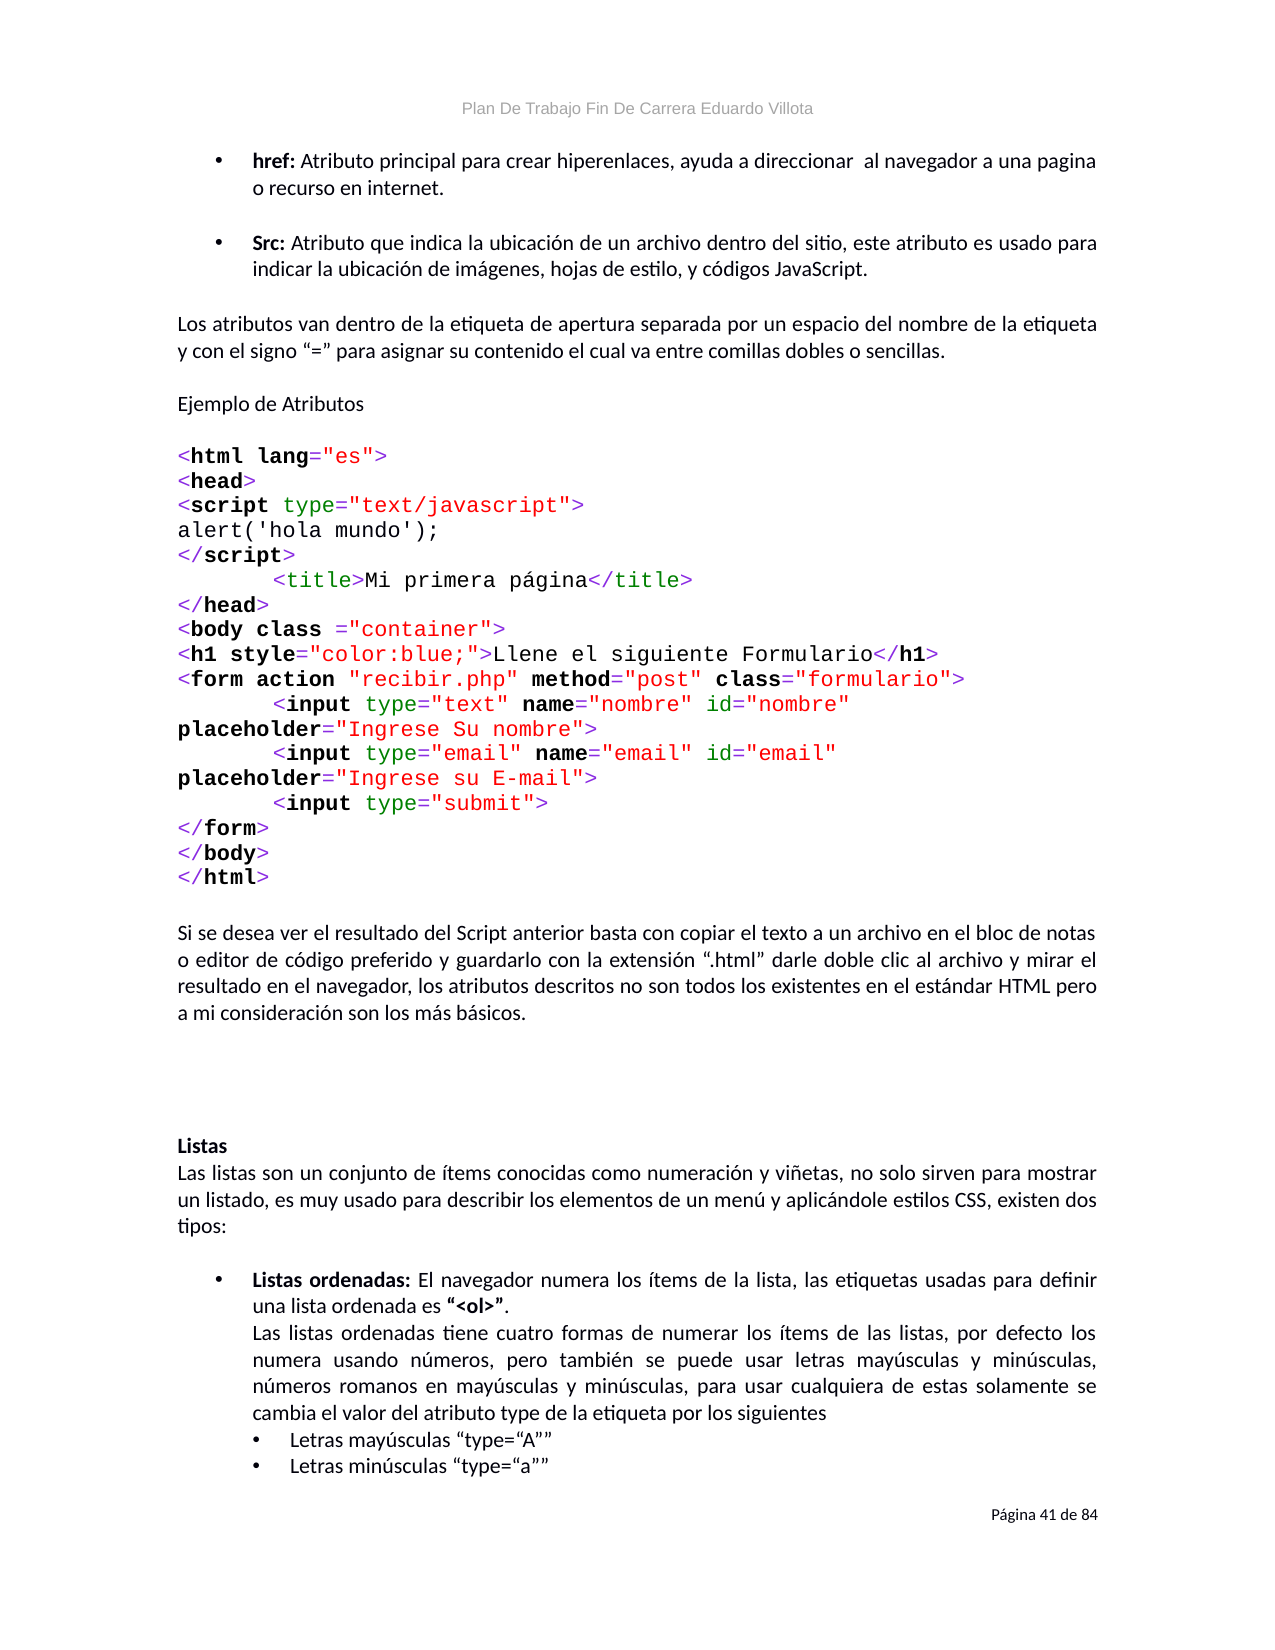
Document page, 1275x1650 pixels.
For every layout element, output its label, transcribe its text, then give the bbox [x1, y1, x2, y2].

text </script> [177, 544, 1098, 569]
text Si se desea ver el resultado del Script anterior basta con copiar el texto a un archivo en el bloc de notas o editor de código preferido y guardarlo con la extensión “.html” darle doble clic al archivo y mirar el resultado en el navegador, los atributos descritos no son todos los existentes en el estándar HTML pero a mi consideración son los más básicos. [177, 919, 1098, 1026]
text Los atributos van dentro de la etiqueta de apertura separada por un espacio del nombre de la etiqueta y con el signo “=” para asignar su contenido el cual va entre comillas dobles o sencillas. [177, 310, 1098, 364]
list href: Atributo principal para crear hiperenlaces, ayuda a direccionar al navegador a una pagina o recurso en internet. [215, 148, 1098, 201]
text </body> [177, 842, 1098, 866]
text </html> [177, 866, 1098, 891]
text <html lang="es"> [177, 445, 1098, 470]
text <form action "recibir.php" method="post" class="formulario"> [177, 668, 1098, 693]
text <input type="submit"> [177, 792, 1098, 817]
text <script type="text/javascript"> [177, 494, 1098, 519]
list Listas ordenadas: El navegador numera los ítems de la lista, las etiquetas usadas para definir una lista ordenada es “<ol>”. [215, 1266, 1098, 1319]
text </head> [177, 594, 1098, 618]
list Letras minúsculas “type=“a”” [252, 1453, 1098, 1479]
text alert('hola mundo'); [177, 519, 1098, 544]
text Las listas son un conjunto de ítems conocidas como numeración y viñetas, no solo sirven para mostrar un listado, es muy usado para describir los elementos de un menú y aplicándole estilos CSS, existen dos tipos: [177, 1159, 1098, 1239]
text </form> [177, 817, 1098, 842]
text <input type="email" name="email" id="email" placeholder="Ingrese su E-mail"> [177, 742, 1098, 792]
text <head> [177, 470, 1098, 494]
text Listas [177, 1133, 1098, 1159]
list Las listas ordenadas tiene cuatro formas de numerar los ítems de las listas, por defecto los numera usando números, pero también se puede usar letras mayúsculas y minúsculas, números romanos en mayúsculas y minúsculas, para usar cualquiera de estas solamente se cambia el valor del atributo type de la etiqueta por los siguientes [215, 1319, 1098, 1426]
list Src: Atributo que indica la ubicación de un archivo dentro del sitio, este atributo es usado para indicar la ubicación de imágenes, hojas de estilo, y códigos JavaScript. [215, 229, 1098, 282]
text <title>Mi primera página</title> [177, 569, 1098, 594]
text <body class ="container"> [177, 618, 1098, 643]
list Letras mayúsculas “type=“A”” [252, 1426, 1098, 1453]
text <h1 style="color:blue;">Llene el siguiente Formulario</h1> [177, 643, 1098, 668]
text <input type="text" name="nombre" id="nombre" placeholder="Ingrese Su nombre"> [177, 693, 1098, 742]
text Ejemplo de Atributos [177, 390, 1098, 417]
